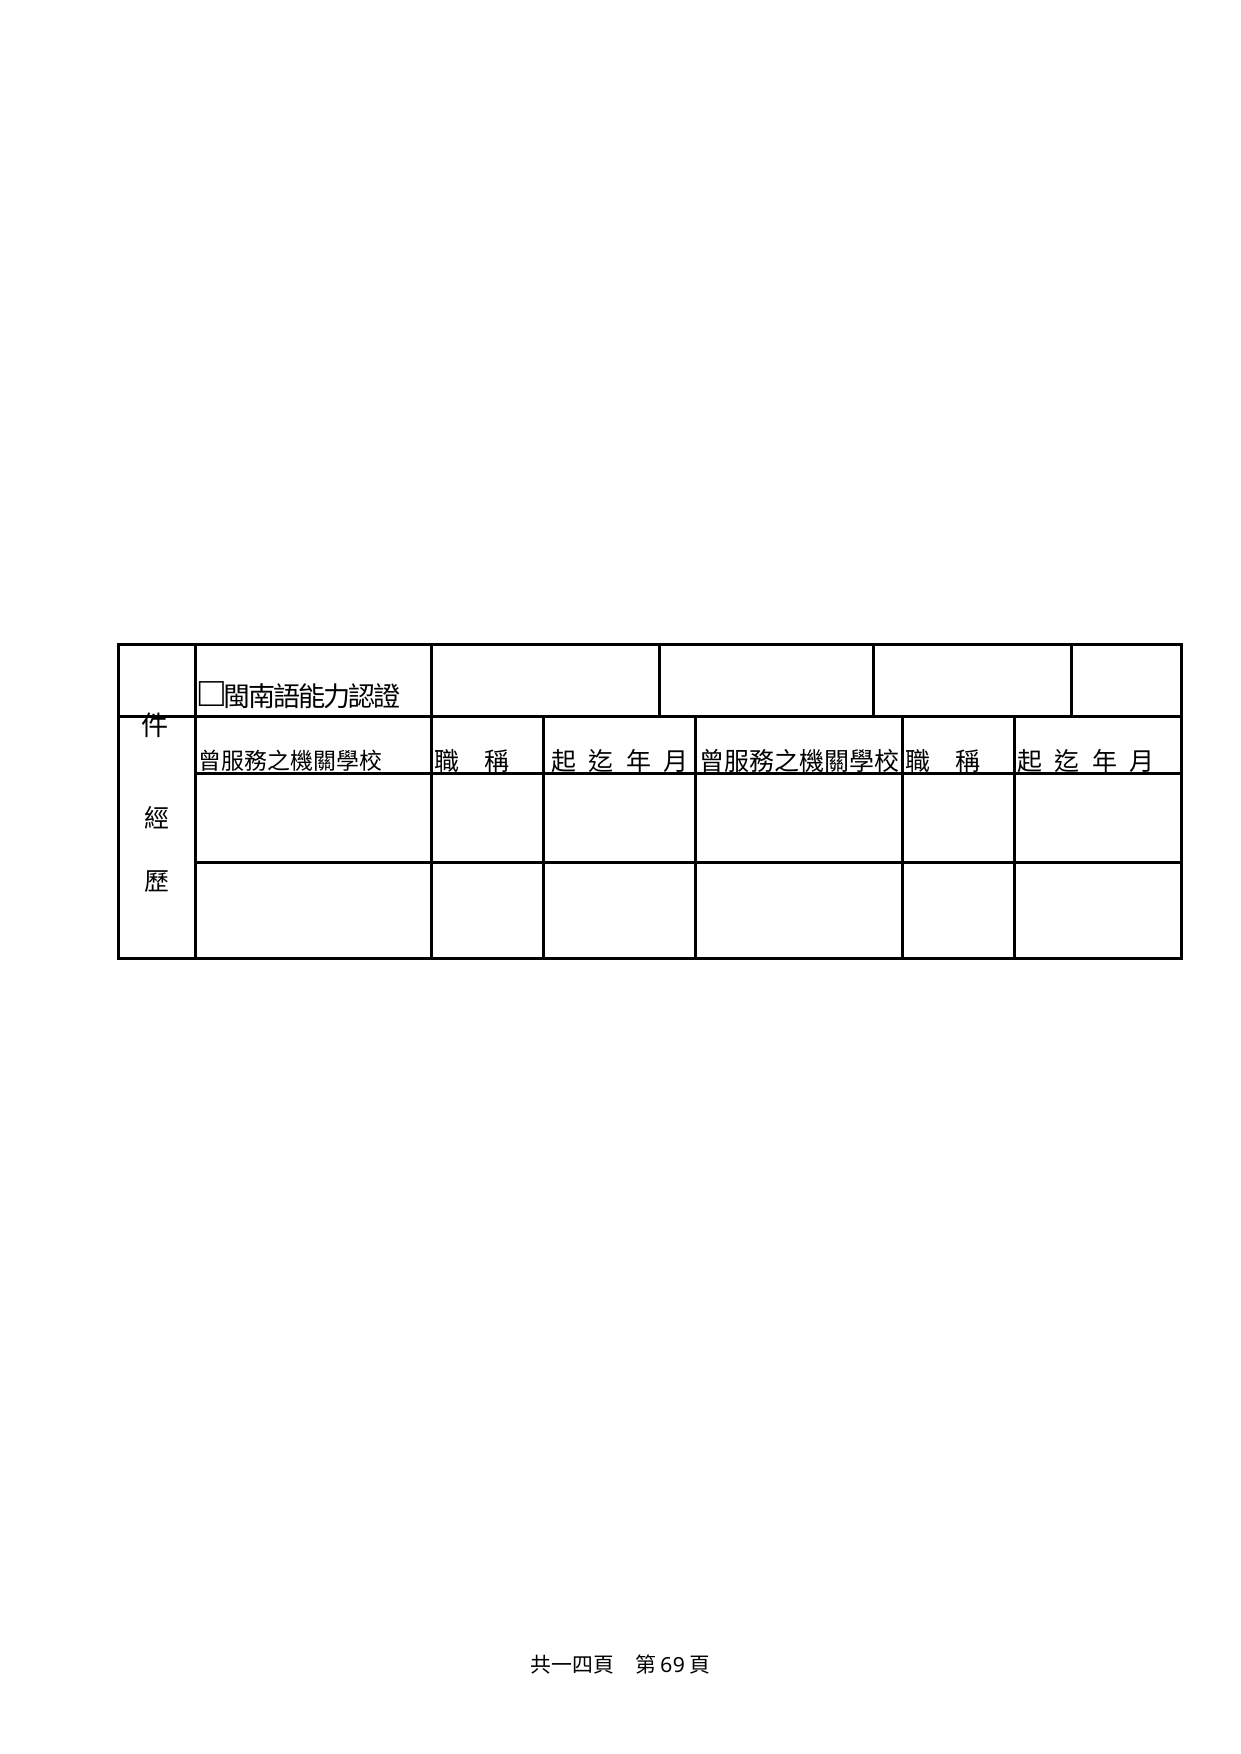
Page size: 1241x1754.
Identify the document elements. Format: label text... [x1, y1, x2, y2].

table_cell [433, 646, 658, 715]
table_cell [1073, 646, 1180, 715]
table_cell [545, 864, 694, 957]
table_cell [433, 775, 542, 861]
table_cell [875, 646, 1070, 715]
table_cell 起 迄 年 月 [545, 718, 694, 772]
table_cell [1016, 775, 1180, 861]
table_cell [197, 864, 430, 957]
table_cell [661, 646, 872, 715]
table_cell 經 歷 [120, 718, 194, 957]
table_cell □閩南語能力認證 [197, 646, 430, 715]
table_cell 曾服務之機關學校 [197, 718, 430, 772]
table_cell [545, 775, 694, 861]
table_cell [904, 775, 1013, 861]
table_cell [1016, 864, 1180, 957]
table_cell 職 稱 [433, 718, 542, 772]
table_cell 職 稱 [904, 718, 1013, 772]
table_cell [697, 775, 901, 861]
table_cell 曾服務之機關學校 [697, 718, 901, 772]
table_cell [197, 775, 430, 861]
table_cell 應 繳 驗 證 件 [120, 646, 194, 715]
table_cell [697, 864, 901, 957]
table_cell 起 迄 年 月 [1016, 718, 1180, 772]
table_cell [904, 864, 1013, 957]
table_cell [433, 864, 542, 957]
